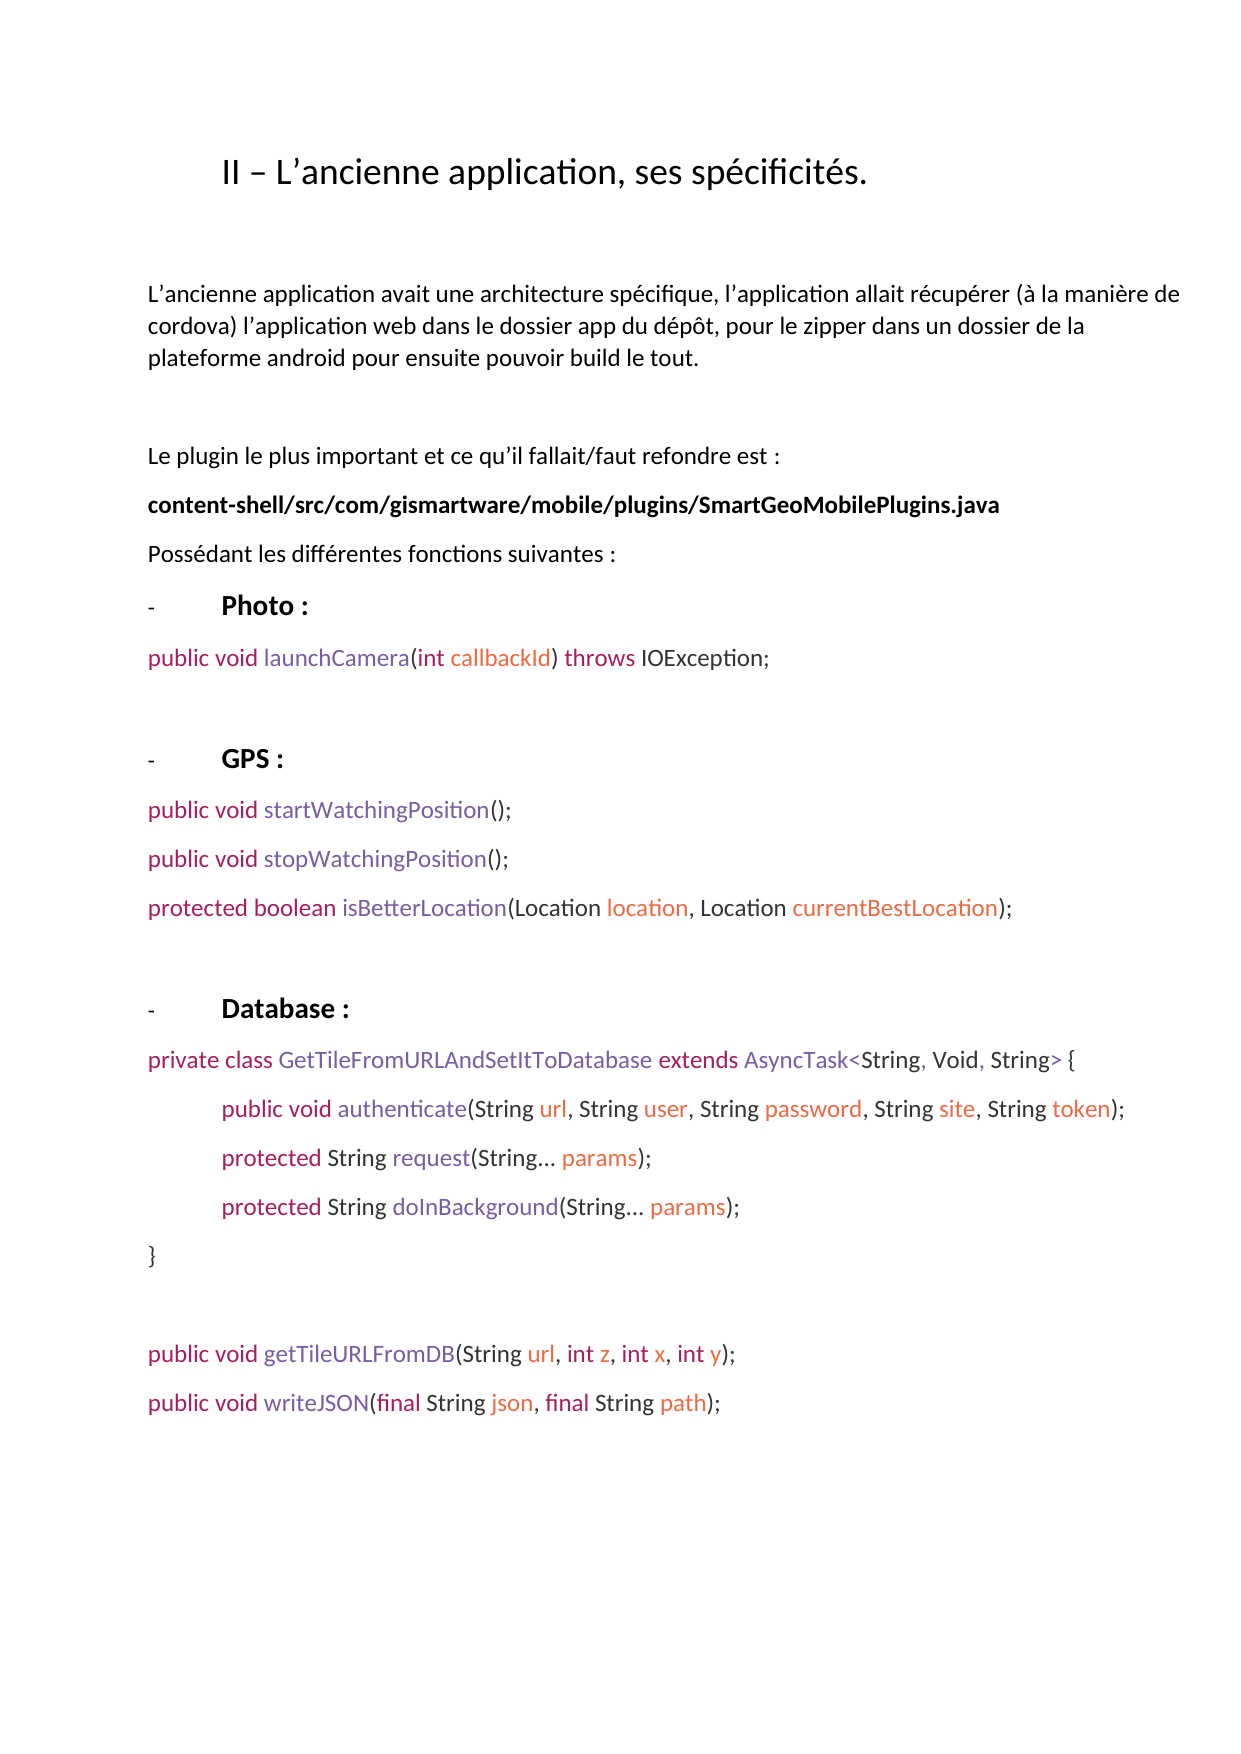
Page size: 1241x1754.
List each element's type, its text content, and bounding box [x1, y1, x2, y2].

text public void getTileURLFromDB(String url, int z, int x, int y); [148, 1338, 1196, 1368]
text protected boolean isBetterLocation(Location location, Location currentBestLocation); [148, 892, 1196, 922]
list Photo : [148, 587, 1196, 623]
text public void startWatchingPosition(); [148, 794, 1196, 824]
list GPS : [148, 740, 1196, 775]
text Le plugin le plus important et ce qu’il fallait/faut refondre est : [148, 441, 1196, 471]
text public void authenticate(String url, String user, String password, String site, String token); [148, 1093, 1196, 1124]
text } [148, 1240, 1196, 1271]
text L’ancienne application avait une architecture spécifique, l’application allait récupérer (à la manière de cordova) l’application web dans le dossier app du dépôt, pour le zipper dans un dossier de la plateforme android pour ensuite pouvoir build le tout. [148, 278, 1196, 373]
text private class GetTileFromURLAndSetItToDatabase extends AsyncTask<String, Void, String> { [148, 1044, 1196, 1075]
text public void launchCamera(int callbackId) throws IOException; [148, 642, 1196, 672]
text protected String request(String... params); [148, 1142, 1196, 1173]
text public void writeJSON(final String json, final String path); [148, 1387, 1196, 1417]
list Database : [148, 990, 1196, 1026]
text content-shell/src/com/gismartware/mobile/plugins/SmartGeoMobilePlugins.java [148, 489, 1196, 520]
text II – L’ancienne application, ses spécificités. [148, 148, 1196, 193]
text Possédant les différentes fonctions suivantes : [148, 538, 1196, 569]
text public void stopWatchingPosition(); [148, 843, 1196, 873]
text protected String doInBackground(String... params); [148, 1191, 1196, 1222]
